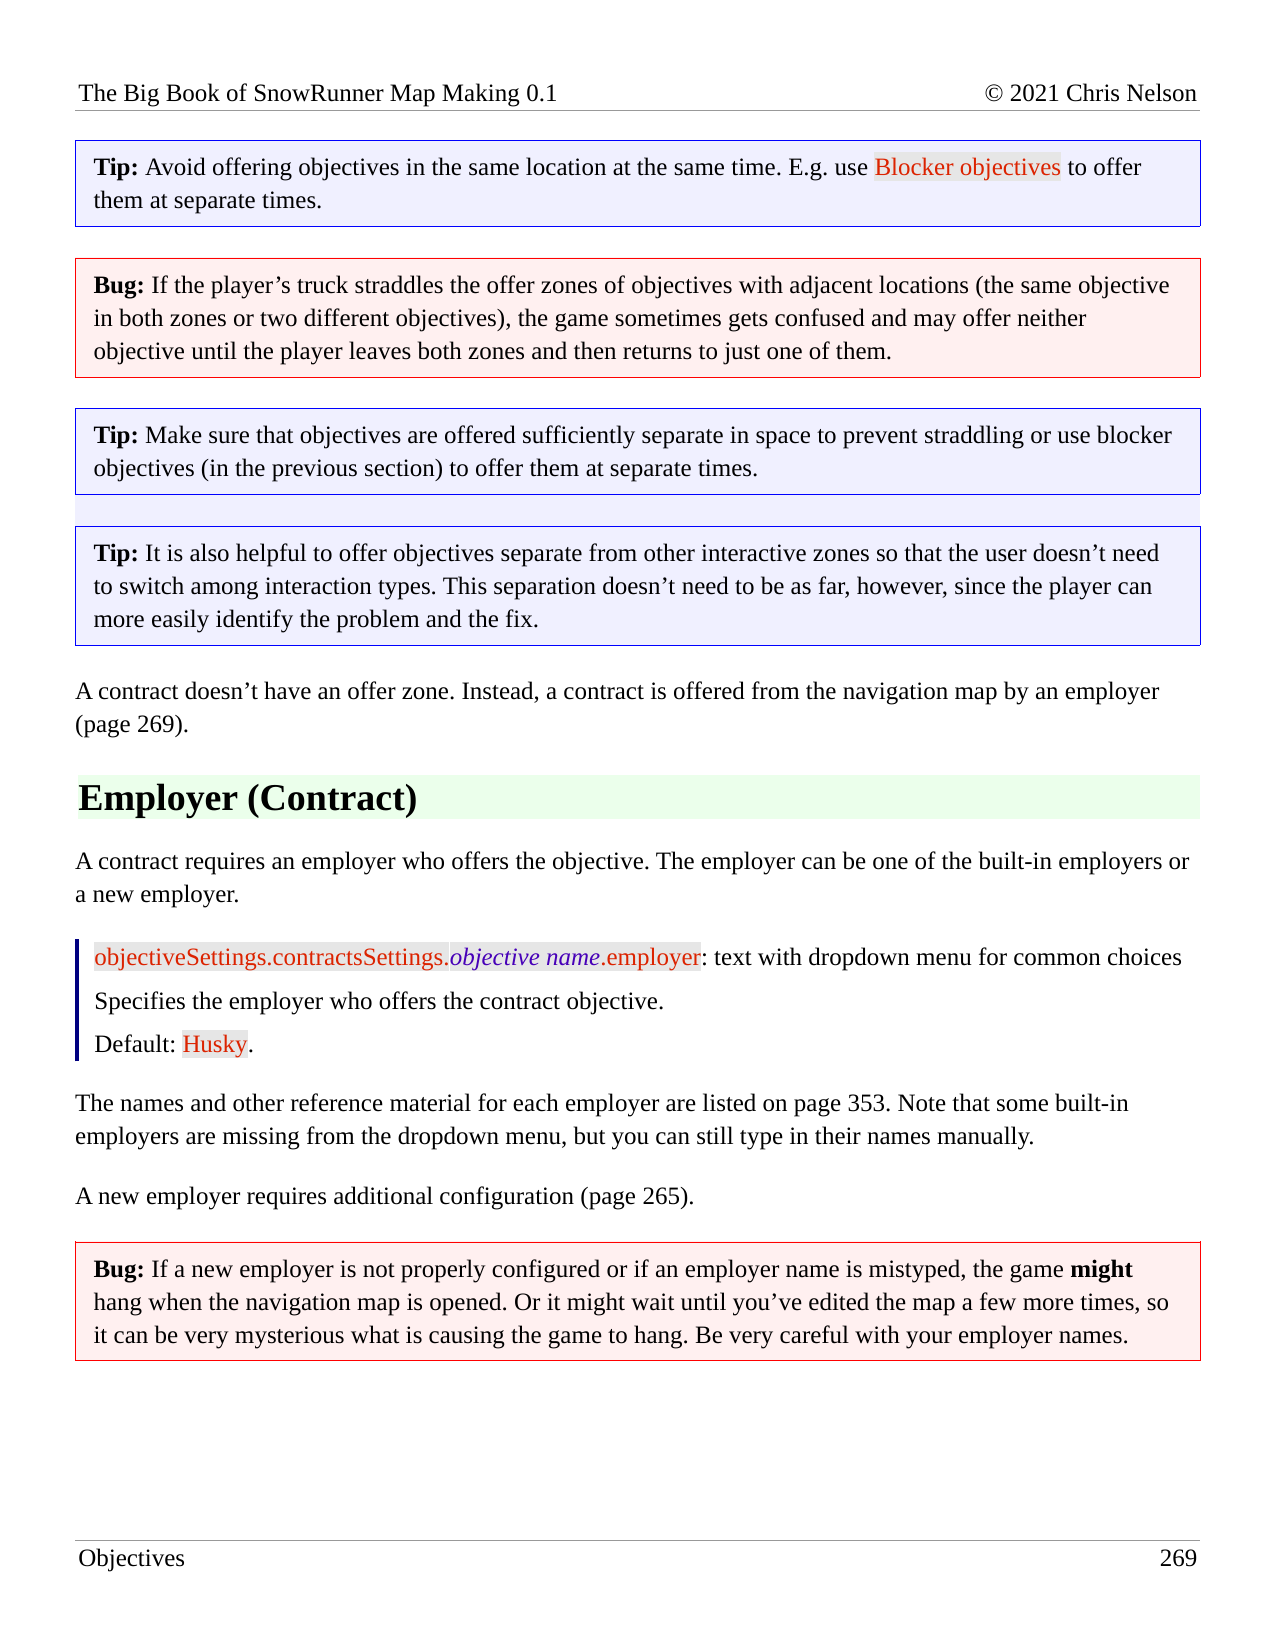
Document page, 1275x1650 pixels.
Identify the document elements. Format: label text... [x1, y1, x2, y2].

subtitle Employer (Contract) [78, 775, 1200, 819]
list If a new employer is not properly configured or if an employer name is mistyped, the game might hang when the navigation map is opened. Or it might wait until you’ve edited the map a few more times, so it can be very mysterious what is causing the game to hang. Be very careful with your employer names. [76, 1243, 1200, 1360]
list If the player’s truck straddles the offer zones of objectives with adjacent locations (the same objective in both zones or two different objectives), the game sometimes gets confused and may offer neither objective until the player leaves both zones and then returns to just one of them. [76, 259, 1200, 377]
text objectiveSettings.contractsSettings.objective name.employer: text with dropdown menu for common choices [79, 939, 1200, 971]
text The names and other reference material for each employer are listed on page 353. Note that some built-in employers are missing from the dropdown menu, but you can still type in their names manually. [75, 1088, 1200, 1150]
text A contract requires an employer who offers the objective. The employer can be one of the built-in employers or a new employer. [75, 846, 1200, 908]
text A new employer requires additional configuration (page 265). [75, 1181, 1200, 1210]
list It is also helpful to offer objectives separate from other interactive zones so that the user doesn’t need to switch among interaction types. This separation doesn’t need to be as far, however, since the player can more easily identify the problem and the fix. [76, 527, 1200, 645]
text Default: Husky. [79, 1027, 1200, 1061]
list Avoid offering objectives in the same location at the same time. E.g. use Blocker objectives to offer them at separate times. [76, 141, 1200, 226]
text Specifies the employer who offers the contract objective. [79, 983, 1200, 1014]
list Make sure that objectives are offered sufficiently separate in space to prevent straddling or use blocker objectives (in the previous section) to offer them at separate times. [76, 409, 1200, 494]
text A contract doesn’t have an offer zone. Instead, a contract is offered from the navigation map by an employer (page 269). [75, 676, 1200, 738]
